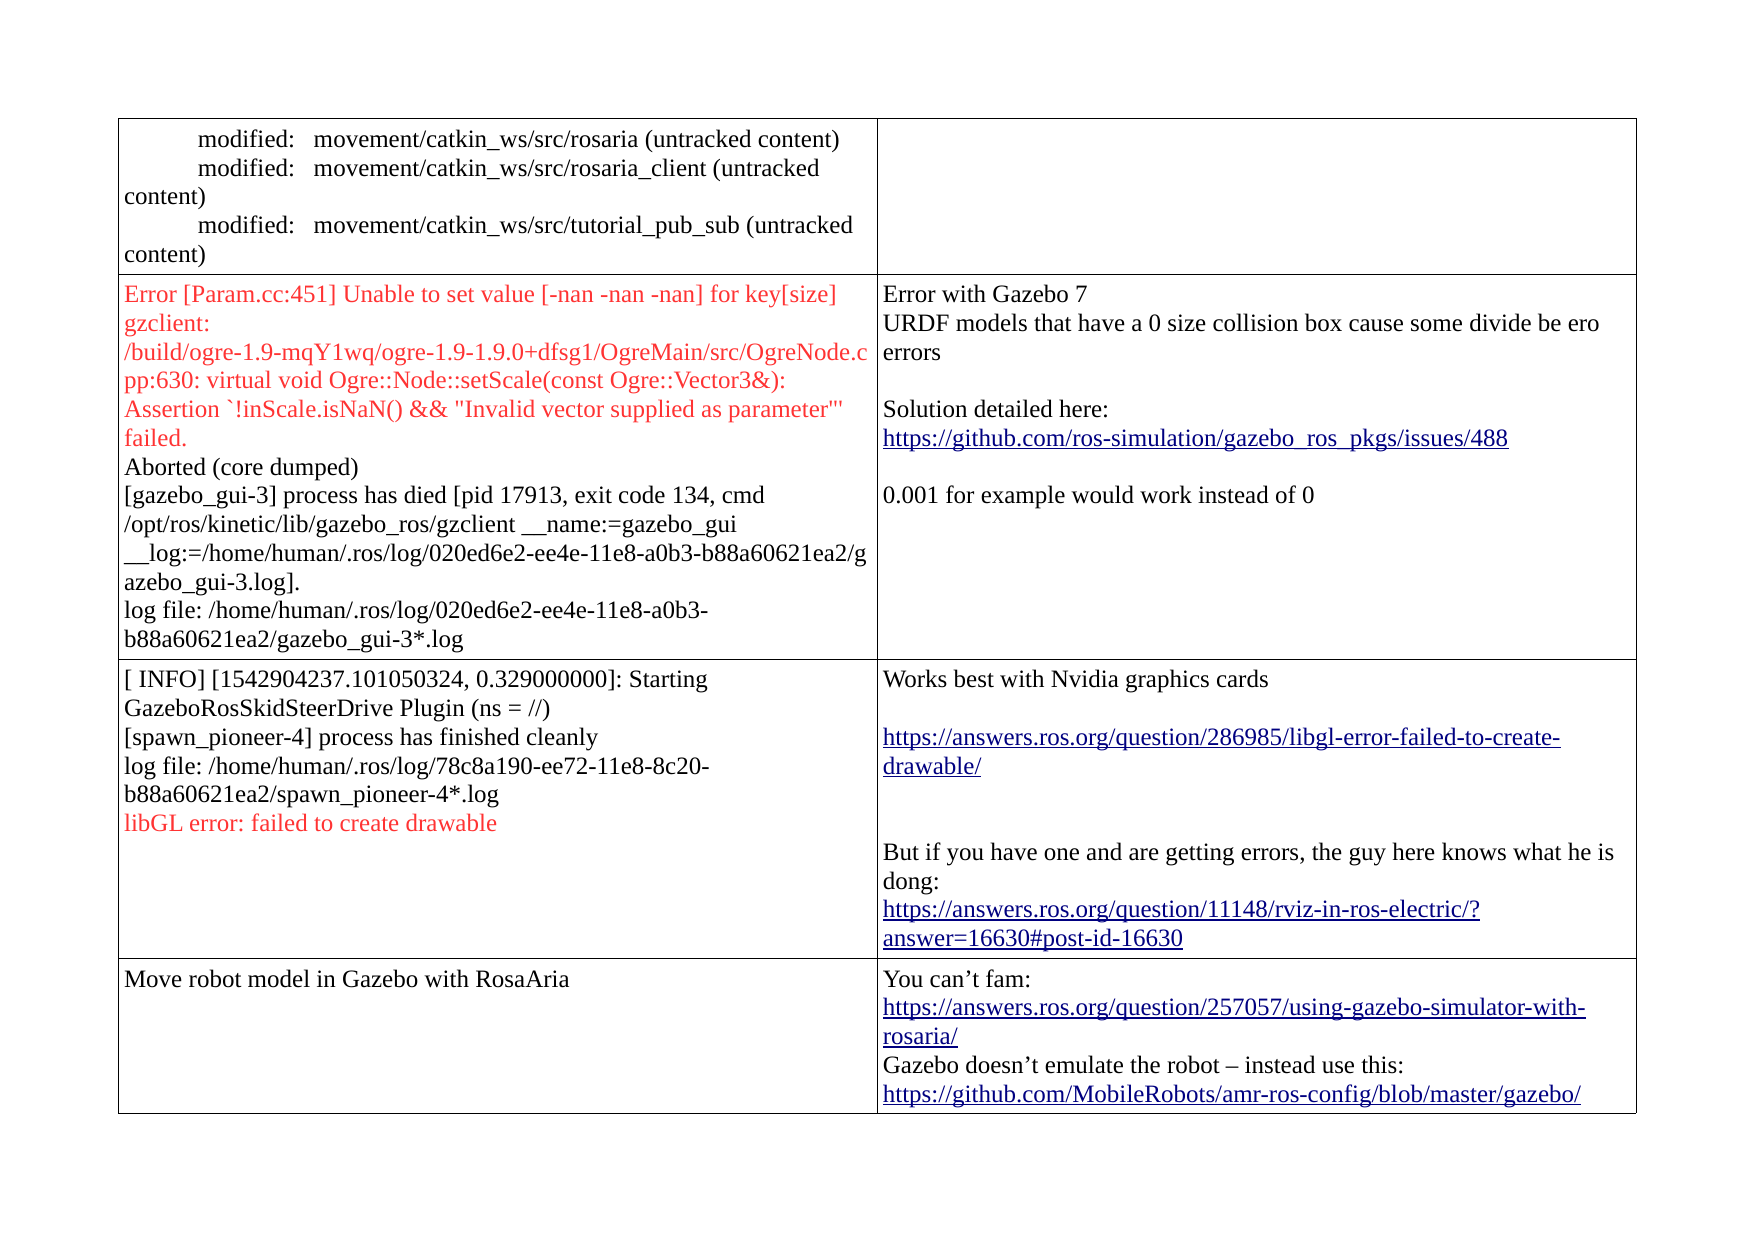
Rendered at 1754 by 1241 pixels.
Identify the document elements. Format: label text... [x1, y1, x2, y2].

table_cell Error with Gazebo 7 URDF models that have a 0 size collision box cause some divide be ero errors Solution detailed here: https://github.com/ros-simulation/gazebo_ros_pkgs/issues/488 0.001 for example would work instead of 0 [878, 275, 1636, 659]
table_cell Error [Param.cc:451] Unable to set value [-nan -nan -nan] for key[size] gzclient: /build/ogre-1.9-mqY1wq/ogre-1.9-1.9.0+dfsg1/OgreMain/src/OgreNode.cpp:630: virtual void Ogre::Node::setScale(const Ogre::Vector3&): Assertion `!inScale.isNaN() && "Invalid vector supplied as parameter"' failed. Aborted (core dumped) [gazebo_gui-3] process has died [pid 17913, exit code 134, cmd /opt/ros/kinetic/lib/gazebo_ros/gzclient __name:=gazebo_gui __log:=/home/human/.ros/log/020ed6e2-ee4e-11e8-a0b3-b88a60621ea2/gazebo_gui-3.log]. log file: /home/human/.ros/log/020ed6e2-ee4e-11e8-a0b3-b88a60621ea2/gazebo_gui-3*.log [119, 275, 877, 659]
table_cell [ INFO] [1542904237.101050324, 0.329000000]: Starting GazeboRosSkidSteerDrive Plugin (ns = //) [spawn_pioneer-4] process has finished cleanly log file: /home/human/.ros/log/78c8a190-ee72-11e8-8c20-b88a60621ea2/spawn_pioneer-4*.log libGL error: failed to create drawable [119, 660, 877, 958]
table_cell [878, 119, 1636, 273]
table_cell Works best with Nvidia graphics cards https://answers.ros.org/question/286985/libgl-error-failed-to-create-drawable/ But if you have one and are getting errors, the guy here knows what he is dong: https://answers.ros.org/question/11148/rviz-in-ros-electric/?answer=16630#post-id-16630 [878, 660, 1636, 958]
table_cell Move robot model in Gazebo with RosaAria [119, 959, 877, 1113]
table_cell You can’t fam: https://answers.ros.org/question/257057/using-gazebo-simulator-with-rosaria/ Gazebo doesn’t emulate the robot – instead use this: https://github.com/MobileRobots/amr-ros-config/blob/master/gazebo/ [878, 959, 1636, 1113]
table_cell modified: movement/catkin_ws/src/rosaria (untracked content) modified: movement/catkin_ws/src/rosaria_client (untracked content) modified: movement/catkin_ws/src/tutorial_pub_sub (untracked content) [119, 119, 877, 273]
